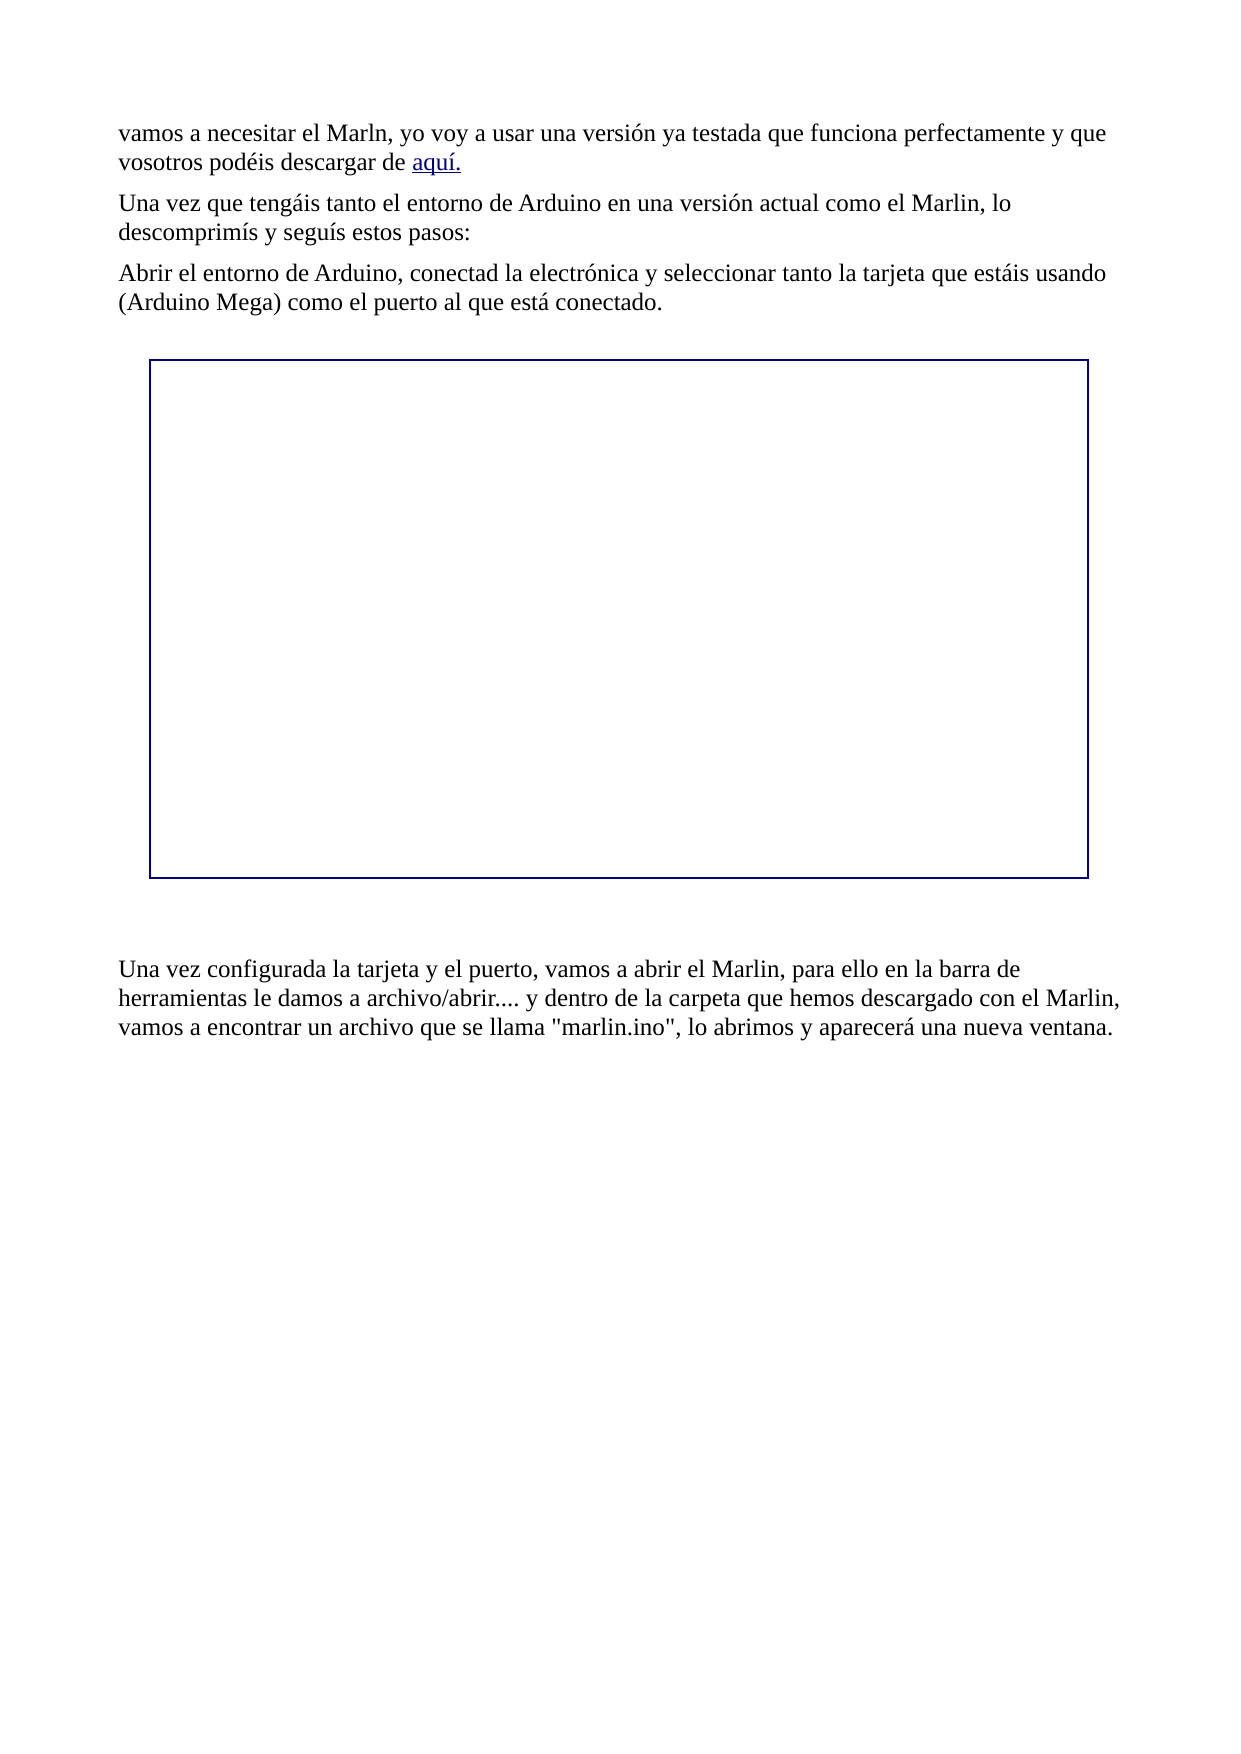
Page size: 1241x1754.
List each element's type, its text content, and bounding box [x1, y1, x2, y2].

text Abrir el entorno de Arduino, conectad la electrónica y seleccionar tanto la tarjeta que estáis usando (Arduino Mega) como el puerto al que está conectado. [118, 258, 1122, 316]
text Una vez que tengáis tanto el entorno de Arduino en una versión actual como el Marlin, lo descomprimís y seguís estos pasos: [118, 188, 1122, 246]
text Una vez configurada la tarjeta y el puerto, vamos a abrir el Marlin, para ello en la barra de herramientas le damos a archivo/abrir.... y dentro de la carpeta que hemos descargado con el Marlin, vamos a encontrar un archivo que se llama "marlin.ino", lo abrimos y aparecerá una nueva ventana. [118, 954, 1122, 1040]
text vamos a necesitar el Marln, yo voy a usar una versión ya testada que funciona perfectamente y que vosotros podéis descargar de aquí. [118, 118, 1122, 176]
